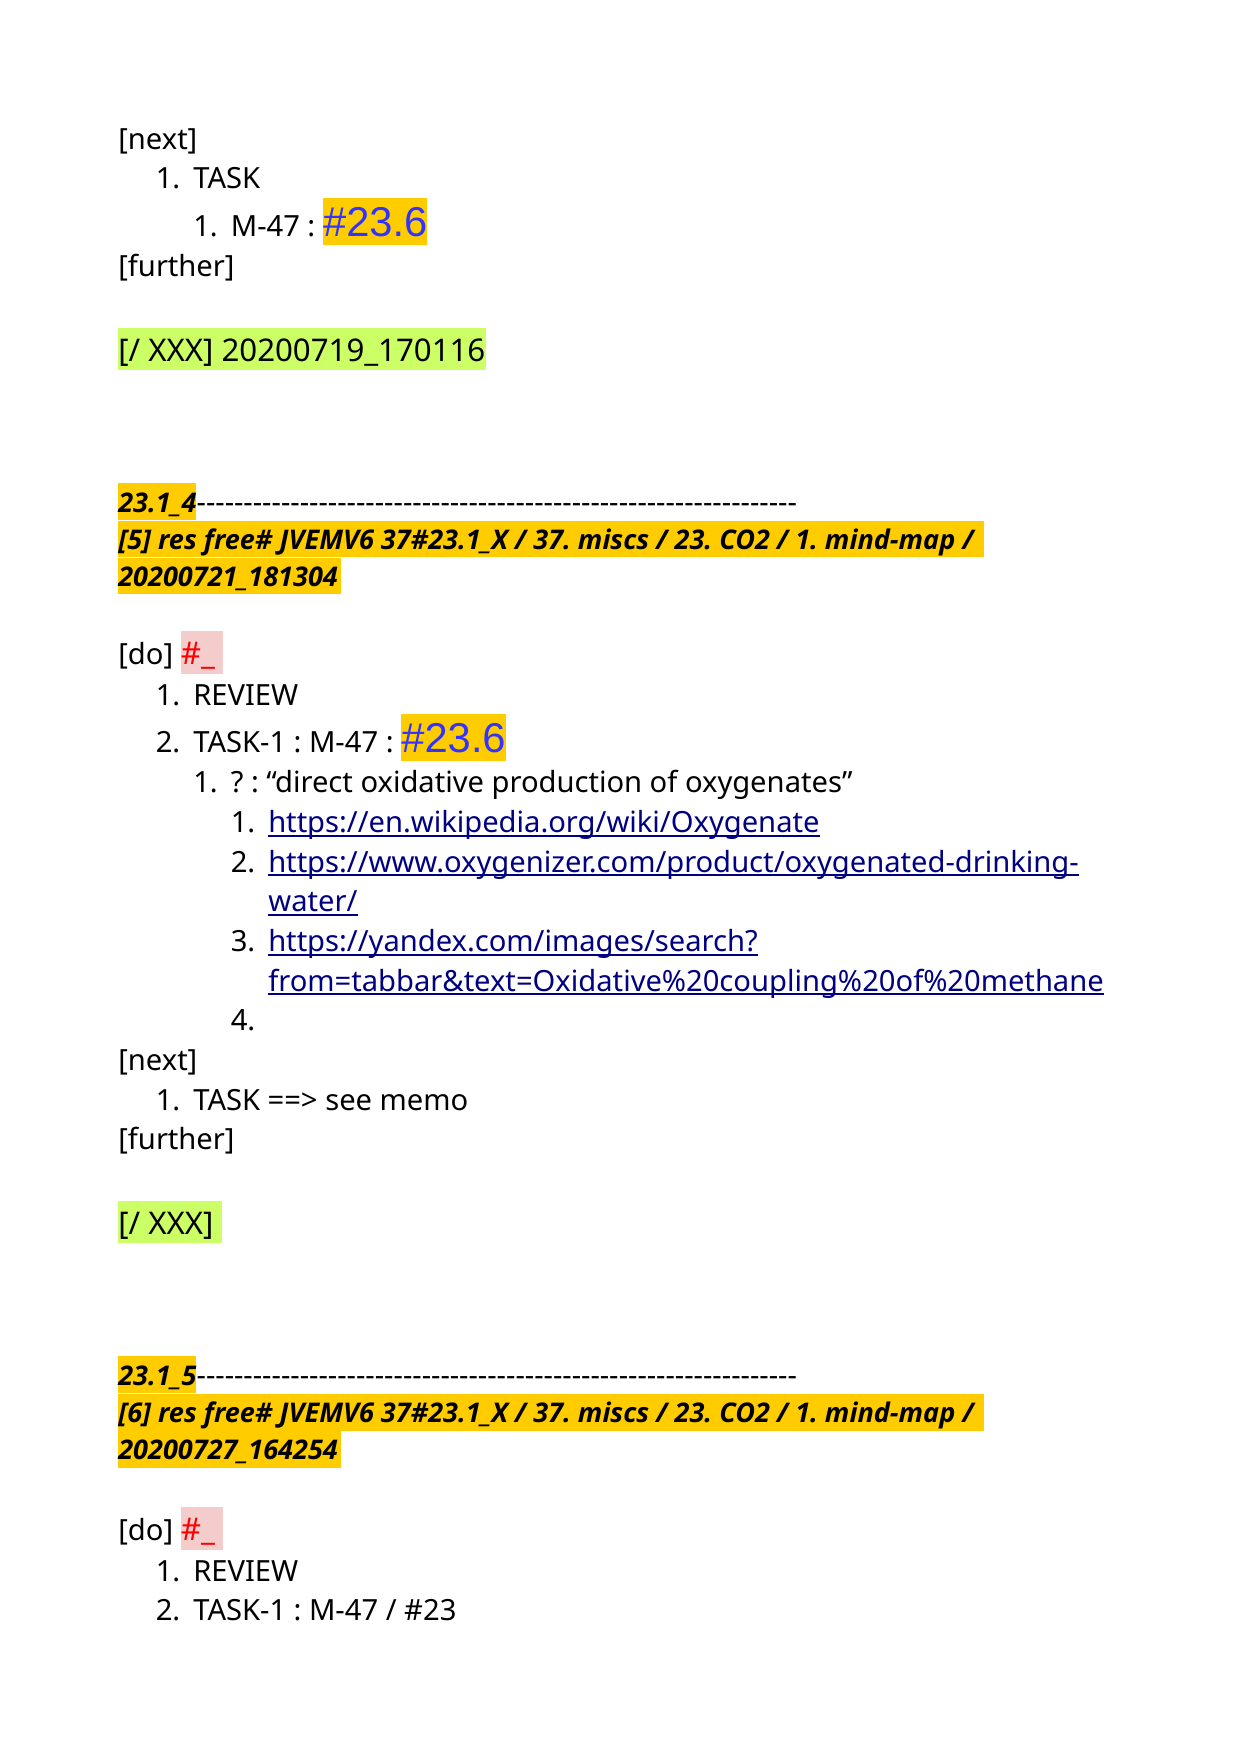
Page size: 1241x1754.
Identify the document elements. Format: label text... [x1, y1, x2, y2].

list https://www.oxygenizer.com/product/oxygenated-drinking-water/ [231, 841, 1122, 920]
list TASK [156, 158, 1122, 197]
text [do] #_ [118, 631, 1122, 674]
list TASK-1 : M-47 : #23.6 [156, 713, 1122, 761]
list https://en.wikipedia.org/wiki/Oxygenate [231, 801, 1122, 841]
text [further] [118, 1119, 1122, 1158]
list TASK-1 : M-47 / #23 [156, 1589, 1122, 1629]
list M-47 : #23.6 [193, 197, 1122, 245]
list TASK ==> see memo [156, 1079, 1122, 1119]
text [further] [118, 245, 1122, 285]
text [6] res free# JVEMV6 37#23.1_X / 37. miscs / 23. CO2 / 1. mind-map / 20200727_164254 [118, 1394, 1122, 1468]
text [next] [118, 118, 1122, 158]
text [do] #_ [118, 1507, 1122, 1550]
text 23.1_5---------------------------------------------------------------- [118, 1354, 1122, 1394]
list REVIEW [156, 674, 1122, 713]
list ? : “direct oxidative production of oxygenates” [193, 761, 1122, 801]
text [/ XXX] [118, 1158, 1122, 1243]
list REVIEW [156, 1550, 1122, 1589]
text [5] res free# JVEMV6 37#23.1_X / 37. miscs / 23. CO2 / 1. mind-map / 20200721_181304 [118, 521, 1122, 594]
text 23.1_4---------------------------------------------------------------- [118, 481, 1122, 521]
text [/ XXX] 20200719_170116 [118, 285, 1122, 370]
list https://yandex.com/images/search?from=tabbar&text=Oxidative%20coupling%20of%20methane [231, 920, 1122, 999]
text [next] [118, 1039, 1122, 1079]
